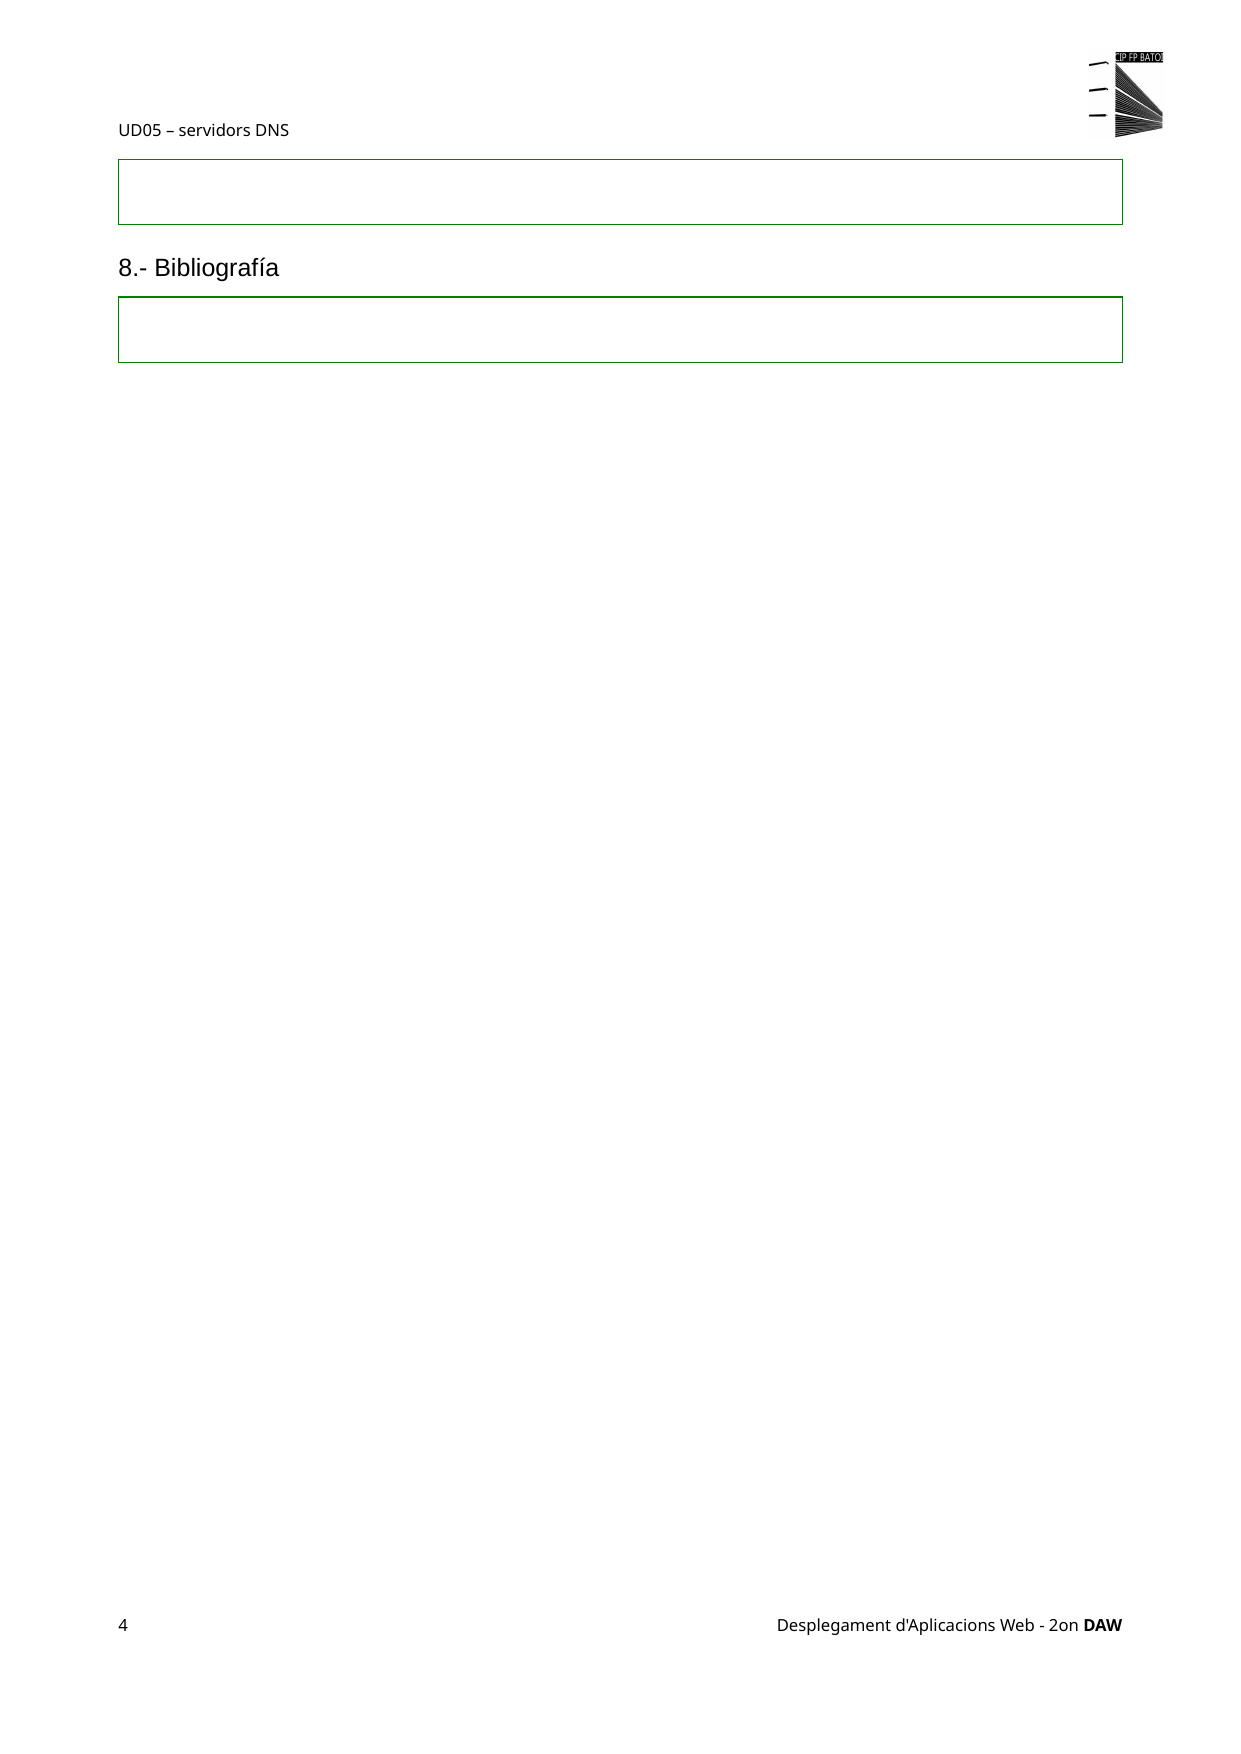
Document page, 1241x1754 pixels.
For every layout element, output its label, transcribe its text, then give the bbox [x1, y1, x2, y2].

table_header [119, 160, 1122, 224]
picture [1087, 49, 1165, 140]
table_header [119, 298, 1122, 362]
text 8.- Bibliografía [118, 253, 1122, 282]
